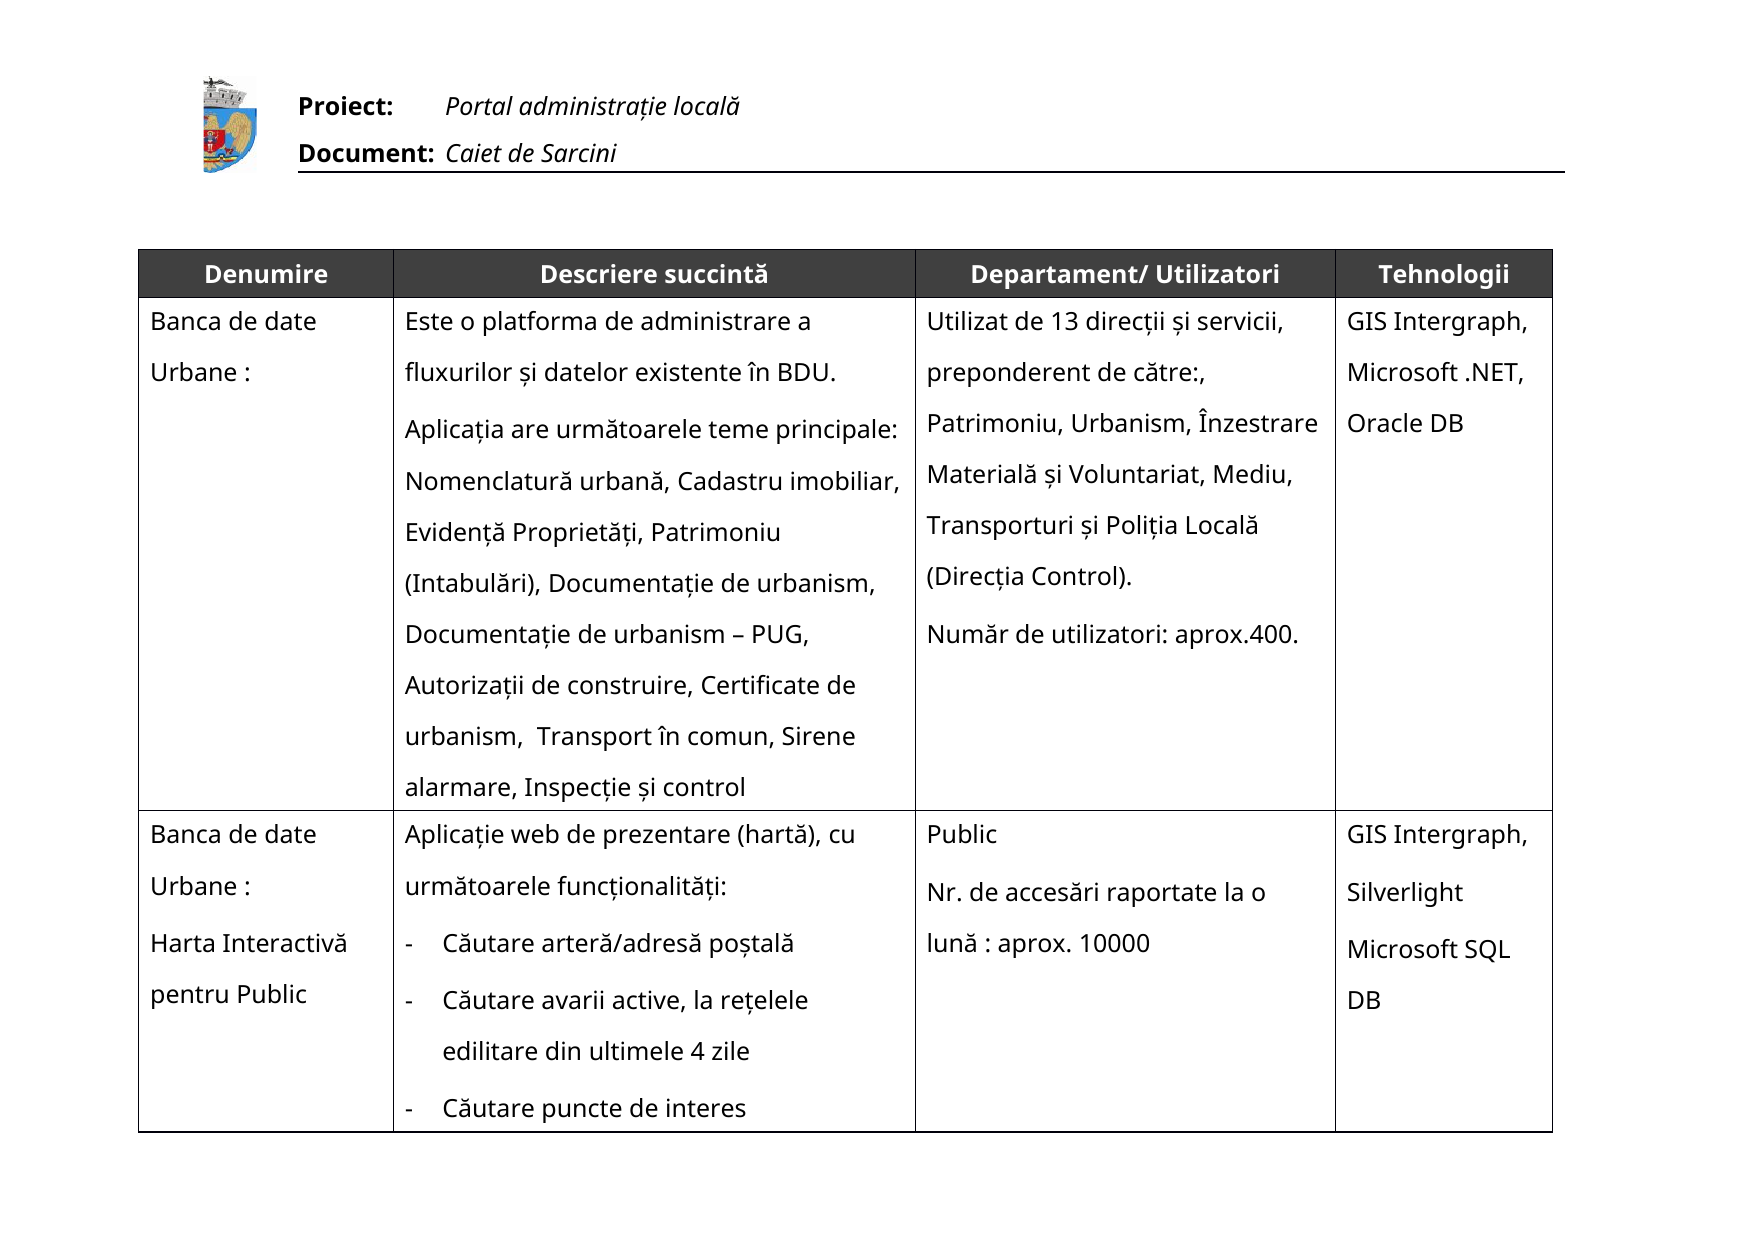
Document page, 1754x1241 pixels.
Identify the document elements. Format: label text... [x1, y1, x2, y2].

table_cell Este o platforma de administrare a fluxurilor și datelor existente în BDU. Aplicația are următoarele teme principale: Nomenclatură urbană, Cadastru imobiliar, Evidență Proprietăți, Patrimoniu (Intabulări), Documentație de urbanism, Documentație de urbanism – PUG, Autorizații de construire, Certificate de urbanism, Transport în comun, Sirene alarmare, Inspecție și control [394, 298, 915, 810]
table_cell Utilizat de 13 direcții și servicii, preponderent de către:, Patrimoniu, Urbanism, Înzestrare Materială și Voluntariat, Mediu, Transporturi și Poliția Locală (Direcția Control). Număr de utilizatori: aprox.400. [916, 298, 1335, 810]
table_cell Banca de date Urbane : Harta Interactivă pentru Public [139, 811, 393, 1131]
table_header Descriere succintă [394, 250, 915, 297]
table_cell Aplicație web de prezentare (hartă), cu următoarele funcționalități: Căutare arteră/adresă poștală Căutare avarii active, la rețelele edilitare din ultimele 4 zile Căutare puncte de interes [394, 811, 915, 1131]
table_cell GIS Intergraph, Silverlight Microsoft SQL DB [1336, 811, 1552, 1131]
table_cell Banca de date Urbane : [139, 298, 393, 810]
table_header Tehnologii [1336, 250, 1552, 297]
table_header Denumire [139, 250, 393, 297]
table_header Departament/ Utilizatori [916, 250, 1335, 297]
table_cell Public Nr. de accesări raportate la o lună : aprox. 10000 [916, 811, 1335, 1131]
table_cell GIS Intergraph, Microsoft .NET, Oracle DB [1336, 298, 1552, 810]
